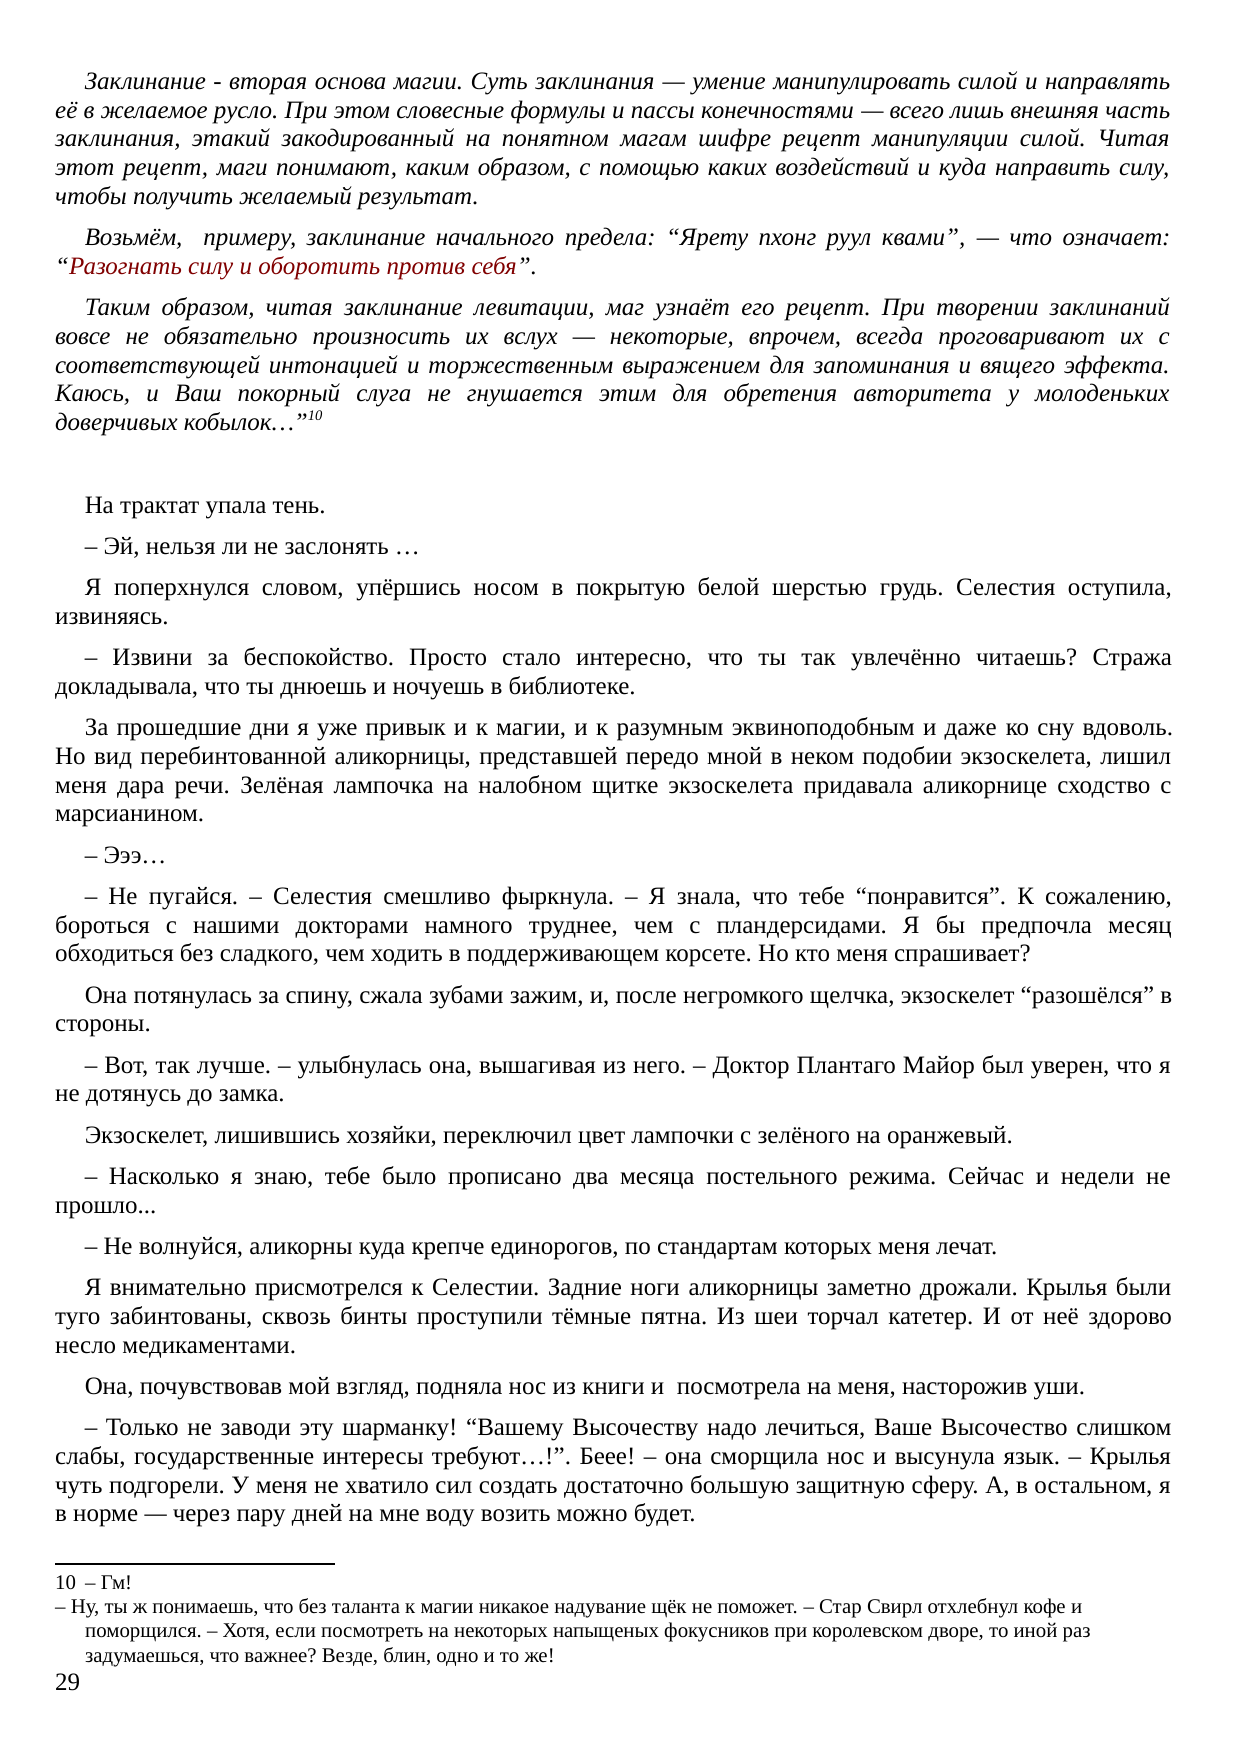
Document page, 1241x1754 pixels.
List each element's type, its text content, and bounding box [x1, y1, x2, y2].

text – Не волнуйся, аликорны куда крепче единорогов, по стандартам которых меня лечат. [55, 1231, 1173, 1260]
text – Насколько я знаю, тебе было прописано два месяца постельного режима. Сейчас и недели не прошло... [55, 1161, 1173, 1218]
text – Вот, так лучше. – улыбнулась она, вышагивая из него. – Доктор Плантаго Майор был уверен, что я не дотянусь до замка. [55, 1050, 1173, 1107]
text Экзоскелет, лишившись хозяйки, переключил цвет лампочки с зелёного на оранжевый. [55, 1120, 1173, 1148]
text – Извини за беспокойство. Просто стало интересно, что ты так увлечённо читаешь? Стража докладывала, что ты днюешь и ночуешь в библиотеке. [55, 642, 1173, 700]
text Возьмём, примеру, заклинание начального предела: “Ярету пхонг руул квами”, — что означает: “Разогнать силу и оборотить против себя”. [55, 222, 1173, 280]
text – Ну, ты ж понимаешь, что без таланта к магии никакое надувание щёк не поможет. – Стар Свирл отхлебнул кофе и поморщился. – Хотя, если посмотреть на некоторых напыщеных фокусников при королевском дворе, то иной раз задумаешься, что важнее? Везде, блин, одно и то же! [55, 1594, 1173, 1667]
text Я внимательно присмотрелся к Селестии. Задние ноги аликорницы заметно дрожали. Крылья были туго забинтованы, сквозь бинты проступили тёмные пятна. Из шеи торчал катетер. И от неё здорово несло медикаментами. [55, 1272, 1173, 1358]
text – Только не заводи эту шарманку! “Вашему Высочеству надо лечиться, Ваше Высочество слишком слабы, государственные интересы требуют…!”. Беее! – она сморщила нос и высунула язык. – Крылья чуть подгорели. У меня не хватило сил создать достаточно большую защитную сферу. А, в остальном, я в норме — через пару дней на мне воду возить можно будет. [55, 1412, 1173, 1527]
text Она потянулась за спину, сжала зубами зажим, и, после негромкого щелчка, экзоскелет “разошёлся” в стороны. [55, 980, 1173, 1037]
text – Эээ… [55, 840, 1173, 868]
text – Гм! [55, 1570, 1173, 1594]
text – Эй, нельзя ли не заслонять … [55, 531, 1173, 560]
text На трактат упала тень. [55, 490, 1173, 518]
text Я поперхнулся словом, упёршись носом в покрытую белой шерстью грудь. Селестия оступила, извиняясь. [55, 572, 1173, 630]
text За прошедшие дни я уже привык и к магии, и к разумным эквиноподобным и даже ко сну вдоволь. Но вид перебинтованной аликорницы, представшей передо мной в неком подобии экзоскелета, лишил меня дара речи. Зелёная лампочка на налобном щитке экзоскелета придавала аликорнице сходство с марсианином. [55, 712, 1173, 827]
text Таким образом, читая заклинание левитации, маг узнаёт его рецепт. При творении заклинаний вовсе не обязательно произносить их вслух — некоторые, впрочем, всегда проговаривают их с соответствующей интонацией и торжественным выражением для запоминания и вящего эффекта. Каюсь, и Ваш покорный слуга не гнушается этим для обретения авторитета у молоденьких доверчивых кобылок…” [55, 292, 1173, 436]
text Заклинание - вторая основа магии. Суть заклинания — умение манипулировать силой и направлять её в желаемое русло. При этом словесные формулы и пассы конечностями — всего лишь внешняя часть заклинания, этакий закодированный на понятном магам шифре рецепт манипуляции силой. Читая этот рецепт, маги понимают, каким образом, с помощью каких воздействий и куда направить силу, чтобы получить желаемый результат. [55, 66, 1173, 210]
text Она, почувствовав мой взгляд, подняла нос из книги и посмотрела на меня, насторожив уши. [55, 1371, 1173, 1400]
text – Не пугайся. – Селестия смешливо фыркнула. – Я знала, что тебе “понравится”. К сожалению, бороться с нашими докторами намного труднее, чем с пландерсидами. Я бы предпочла месяц обходиться без сладкого, чем ходить в поддерживающем корсете. Но кто меня спрашивает? [55, 881, 1173, 967]
